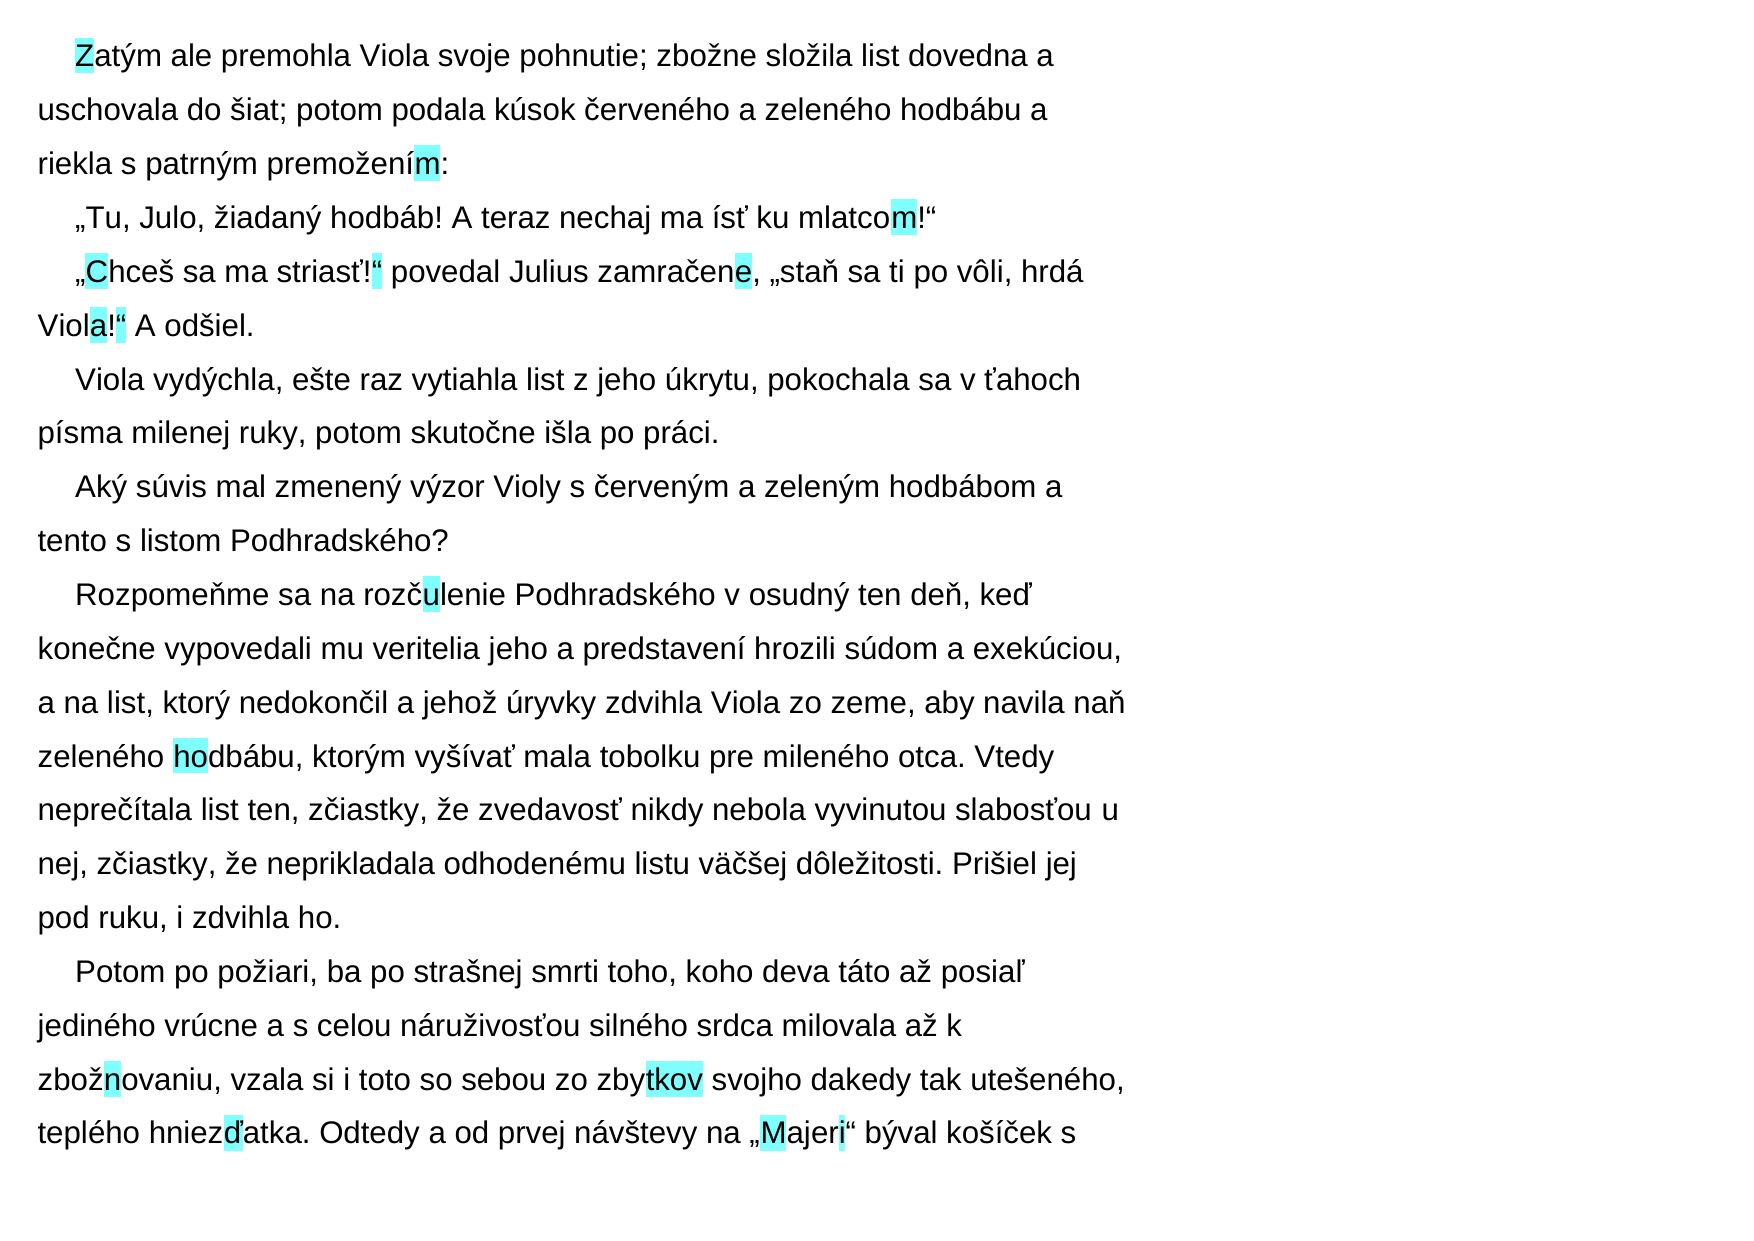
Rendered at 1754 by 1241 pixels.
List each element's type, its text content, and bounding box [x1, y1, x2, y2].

text Rozpomeňme sa na rozčulenie Podhradského v osudný ten deň, keď konečne vypovedali mu veritelia jeho a predstavení hrozili súdom a exekúciou, a na list, ktorý nedokončil a jehož úryvky zdvihla Viola zo zeme, aby navila naň zeleného hodbábu, ktorým vyšívať mala tobolku pre mileného otca. Vtedy neprečítala list ten, zčiastky, že zvedavosť nikdy nebola vyvinutou slabosťou u nej, zčiastky, že neprikladala odhodenému listu väčšej dôležitosti. Prišiel jej pod ruku, i zdvihla ho. [37, 576, 1130, 935]
text Aký súvis mal zmenený výzor Violy s červeným a zeleným hodbábom a tento s listom Podhradského? [37, 468, 1130, 558]
text Potom po požiari, ba po strašnej smrti toho, koho deva táto až posiaľ jediného vrúcne a s celou náruživosťou silného srdca milovala až k zbožnovaniu, vzala si i toto so sebou zo zbytkov svojho dakedy tak utešeného, teplého hniezďatka. Odtedy a od prvej návštevy na „Majeri“ býval košíček s [37, 953, 1130, 1151]
text Viola vydýchla, ešte raz vytiahla list z jeho úkrytu, pokochala sa v ťahoch písma milenej ruky, potom skutočne išla po práci. [37, 361, 1130, 450]
text „Chceš sa ma striasť!“ povedal Julius zamračene, „staň sa ti po vôli, hrdá Viola!“ A odšiel. [37, 253, 1130, 343]
text Zatým ale premohla Viola svoje pohnutie; zbožne složila list dovedna a uschovala do šiat; potom podala kúsok červeného a zeleného hodbábu a riekla s patrným premožením: [37, 37, 1130, 181]
text „Tu, Julo, žiadaný hodbáb! A teraz nechaj ma ísť ku mlatcom!“ [37, 199, 1130, 235]
